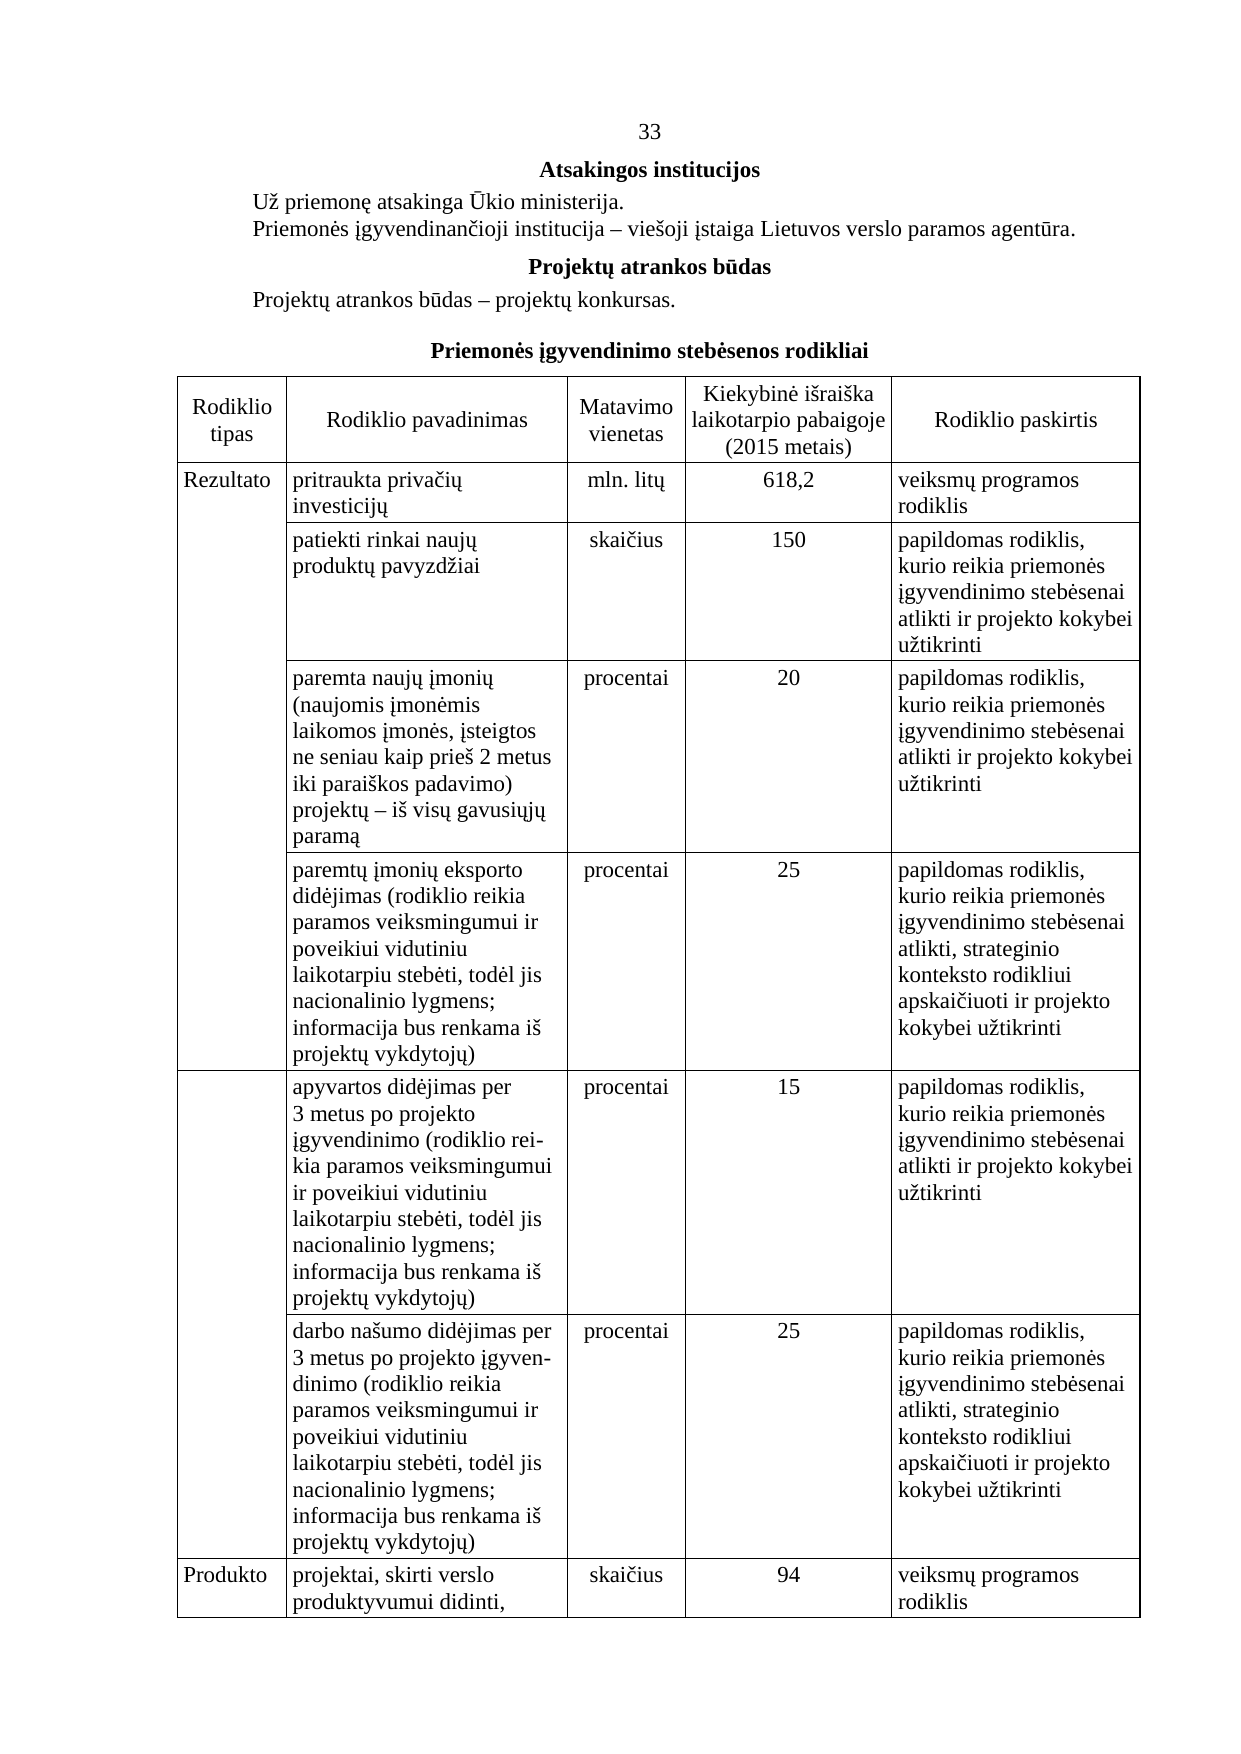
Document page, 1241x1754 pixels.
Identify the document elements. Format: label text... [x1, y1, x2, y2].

text Atsakingos institucijos [177, 156, 1122, 182]
table_cell 25 [686, 853, 891, 1069]
table_cell procentai [568, 853, 685, 1069]
table_cell Rezultato [178, 463, 286, 522]
table_cell patiekti rinkai naujų produktų pavyzdžiai [287, 523, 567, 660]
table_cell paremta naujų įmonių (naujomis įmonėmis laikomos įmonės, įsteigtos ne seniau kaip prieš 2 metus iki paraiškos padavimo) projek­tų – iš visų gavusiųjų paramą [287, 661, 567, 852]
text Priemonės įgyvendinančioji institucija – viešoji įstaiga Lietuvos verslo paramos agentūra. [177, 214, 1122, 241]
table_cell 94 [686, 1559, 891, 1617]
table_cell procentai [568, 1315, 685, 1558]
text Projektų atrankos būdas – projektų konkursas. [177, 286, 1122, 312]
table_cell veiksmų programos rodiklis [892, 463, 1139, 522]
table_header Rodiklio tipas [178, 377, 286, 462]
table_cell 150 [686, 523, 891, 660]
table_cell 618,2 [686, 463, 891, 522]
text Priemonės įgyvendinimo stebėsenos rodikliai [177, 337, 1122, 364]
table_cell procentai [568, 1071, 685, 1313]
table_cell mln. litų [568, 463, 685, 522]
table_cell pritraukta privačių investicijų [287, 463, 567, 522]
text Už priemonę atsakinga Ūkio ministerija. [177, 188, 1122, 214]
table_cell [178, 522, 286, 660]
table_cell paremtų įmonių eksporto didėjimas (rodiklio reikia paramos veiksmingumui ir poveikiui vidutiniu laikotarpiu stebėti, todėl jis nacionalinio lygmens; informacija bus renkama iš projektų vykdytojų) [287, 853, 567, 1069]
table_cell papildomas rodiklis, kurio reikia priemonės įgyvendinimo stebėsenai atlikti, strateginio konteksto rodikliui apskaičiuoti ir projekto kokybei užtikrinti [892, 853, 1139, 1069]
table_cell 25 [686, 1315, 891, 1558]
table_cell procentai [568, 661, 685, 852]
table_cell 15 [686, 1071, 891, 1313]
table_cell 20 [686, 661, 891, 852]
table_header Rodiklio paskirtis [892, 377, 1139, 462]
table_cell [178, 1314, 286, 1558]
table_cell skaičius [568, 1559, 685, 1617]
table_cell veiksmų programos rodiklis [892, 1559, 1139, 1617]
text Projektų atrankos būdas [177, 253, 1122, 280]
table_header Kiekybinė išraiška laikotarpio pabaigoje (2015 metais) [686, 377, 891, 462]
table_cell papildomas rodiklis, kurio reikia priemonės įgyvendinimo stebėsenai atlikti, strateginio konteksto rodikliui apskaičiuoti ir projekto kokybei užtikrinti [892, 1315, 1139, 1558]
table_cell darbo našumo didėjimas per 3 metus po projekto įgyven­dinimo (rodiklio reikia paramos veiksmingumui ir poveikiui vidutiniu laikotarpiu stebėti, todėl jis nacionalinio lygmens; informacija bus renkama iš projektų vykdytojų) [287, 1315, 567, 1558]
table_cell apyvartos didėjimas per 3 metus po projekto įgyvendinimo (rodiklio rei­kia paramos veiksmingumui ir poveikiui vidutiniu laikotarpiu stebėti, todėl jis nacionalinio lygmens; informacija bus renkama iš projektų vykdytojų) [287, 1071, 567, 1313]
table_header Matavimo vienetas [568, 377, 685, 462]
table_cell papildomas rodiklis, kurio reikia priemonės įgyvendinimo stebėsenai atlikti ir projekto kokybei užtikrinti [892, 1071, 1139, 1313]
table_cell [178, 852, 286, 1069]
table_cell [178, 660, 286, 852]
table_cell [178, 1071, 286, 1313]
table_cell papildomas rodiklis, kurio reikia priemonės įgyvendinimo stebėsenai atlikti ir projekto kokybei užtikrinti [892, 661, 1139, 852]
table_cell papildomas rodiklis, kurio reikia priemonės įgyvendinimo stebėsenai atlikti ir projekto kokybei užtikrinti [892, 523, 1139, 660]
table_cell skaičius [568, 523, 685, 660]
table_header Rodiklio pavadinimas [287, 377, 567, 462]
table_cell Produkto [178, 1559, 286, 1617]
table_cell projektai, skirti verslo produktyvumui didinti, [287, 1559, 567, 1617]
